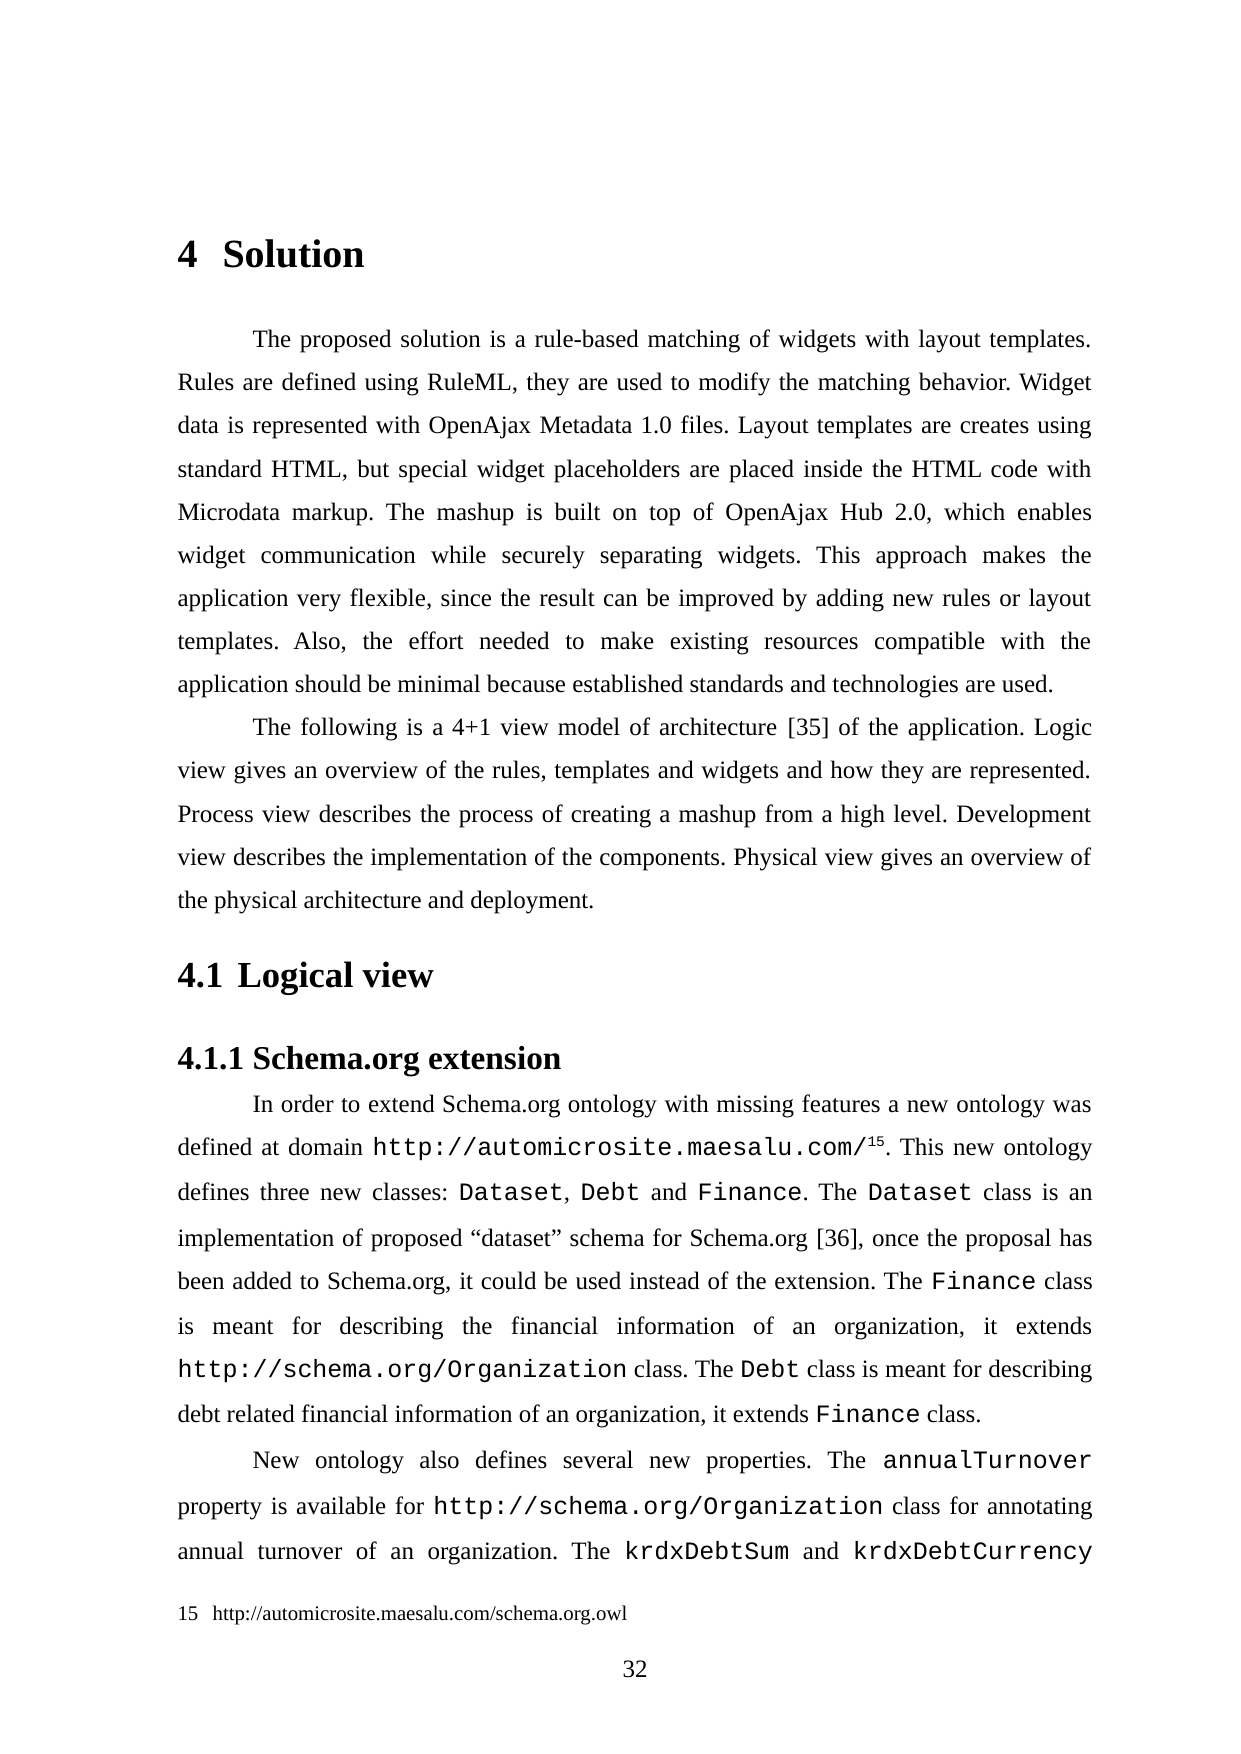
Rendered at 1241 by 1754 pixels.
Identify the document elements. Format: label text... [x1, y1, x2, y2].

text The proposed solution is a rule-based matching of widgets with layout templates. Rules are defined using RuleML, they are used to modify the matching behavior. Widget data is represented with OpenAjax Metadata 1.0 files. Layout templates are creates using standard HTML, but special widget placeholders are placed inside the HTML code with Microdata markup. The mashup is built on top of OpenAjax Hub 2.0, which enables widget communication while securely separating widgets. This approach makes the application very flexible, since the result can be improved by adding new rules or layout templates. Also, the effort needed to make existing resources compatible with the application should be minimal because established standards and technologies are used. [177, 324, 1093, 698]
subtitle Solution [177, 231, 1093, 277]
subtitle Logical view [177, 953, 1093, 995]
text In order to extend Schema.org ontology with missing features a new ontology was defined at domain http://automicrosite.maesalu.com/. This new ontology defines three new classes: Dataset, Debt and Finance. The Dataset class is an implementation of proposed “dataset” schema for Schema.org [35], once the proposal has been added to Schema.org, it could be used instead of the extension. The Finance class is meant for describing the financial information of an organization, it extends http://schema.org/Organization class. The Debt class is meant for describing debt related financial information of an organization, it extends Finance class. [177, 1089, 1093, 1430]
subtitle Schema.org extension [177, 1038, 1093, 1077]
text http://automicrosite.maesalu.com/schema.org.owl [177, 1601, 1093, 1625]
text The following is a 4+1 view model of architecture [35] of the application. Logic view gives an overview of the rules, templates and widgets and how they are represented. Process view describes the process of creating a mashup from a high level. Development view describes the implementation of the components. Physical view gives an overview of the physical architecture and deployment. [177, 712, 1093, 914]
text New ontology also defines several new properties. The annualTurnover property is available for http://schema.org/Organization class for annotating annual turnover of an organization. The krdxDebtSum and krdxDebtCurrency [177, 1446, 1093, 1567]
